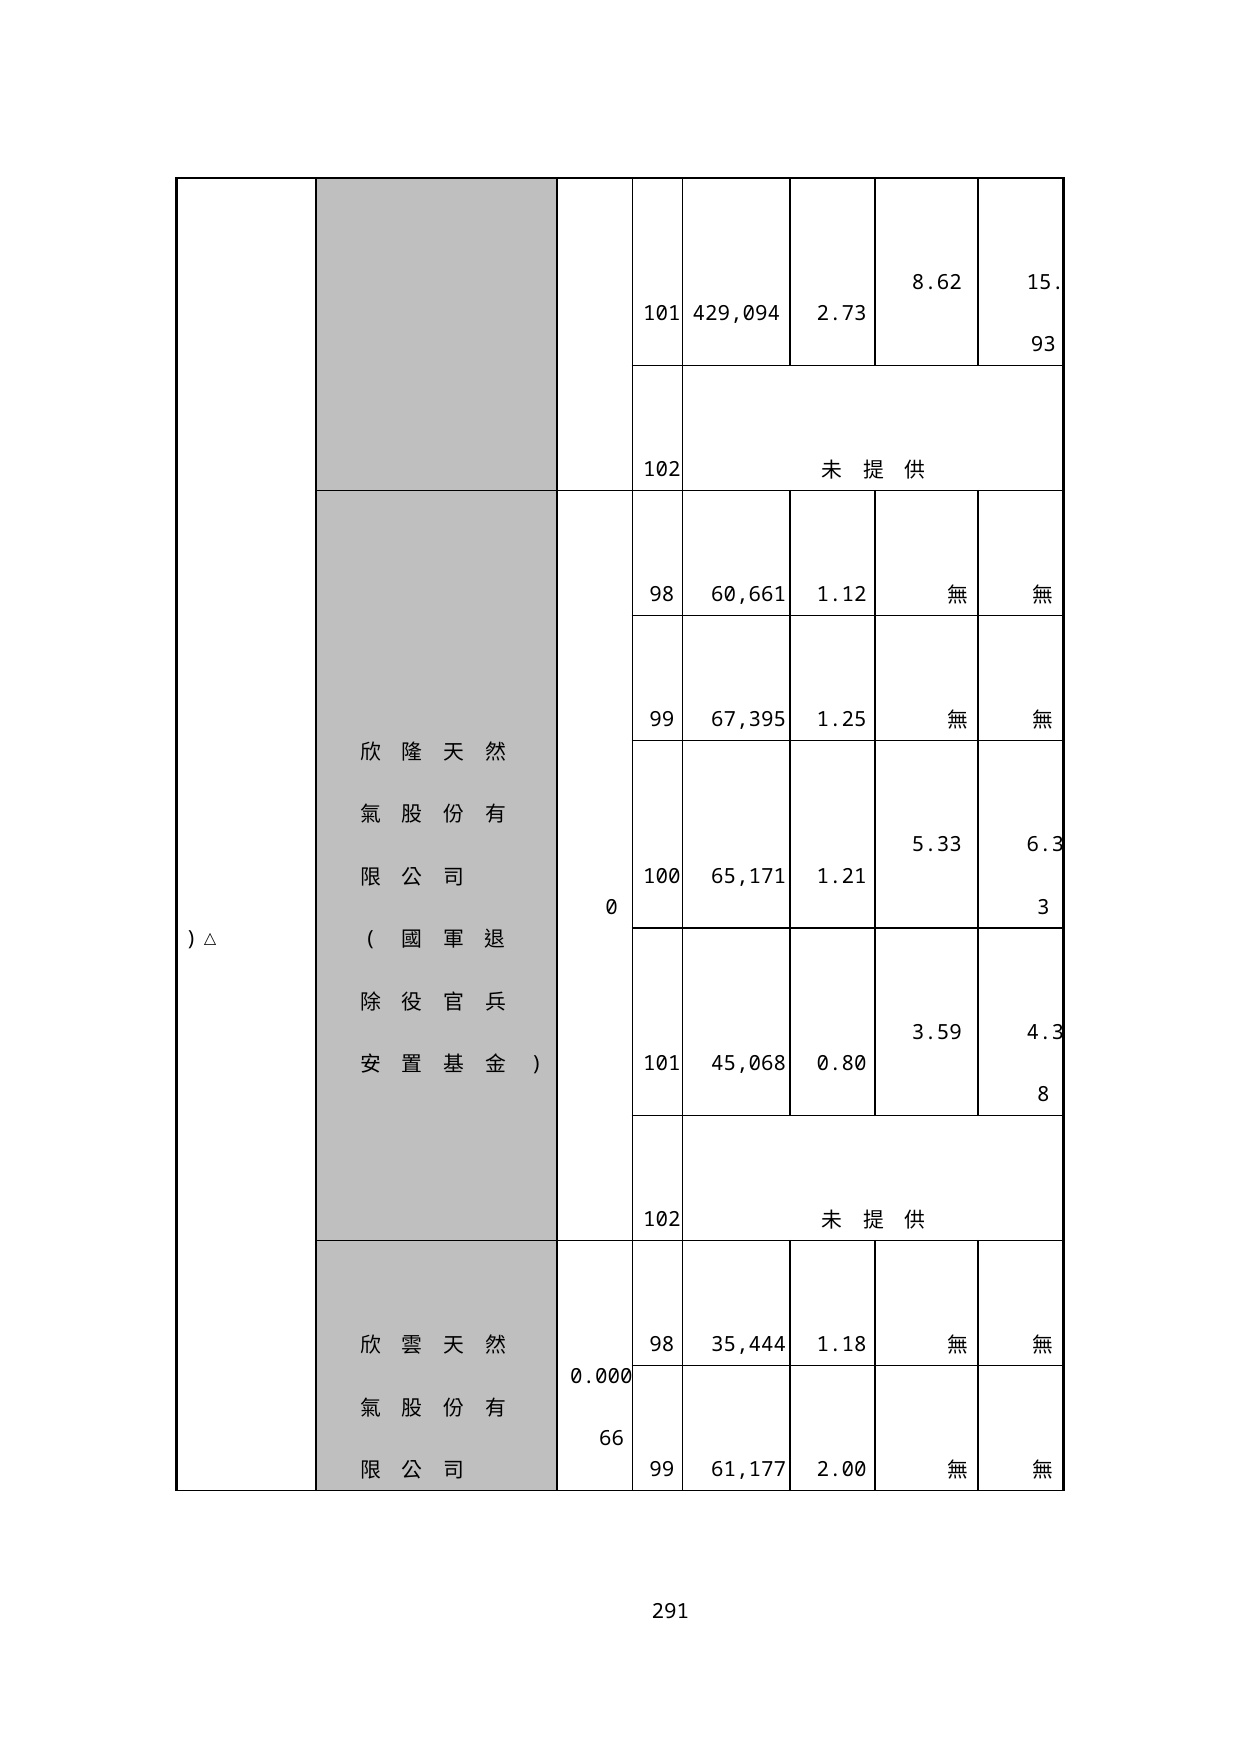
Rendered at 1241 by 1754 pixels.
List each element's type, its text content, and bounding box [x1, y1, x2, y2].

table_cell 4.38 [979, 929, 1062, 1115]
table_cell 無 [876, 1241, 977, 1365]
table_cell 45,068 [683, 929, 789, 1115]
table_cell 無 [979, 1366, 1062, 1490]
table_cell 101 [633, 179, 682, 365]
table_cell )△ [178, 179, 315, 1490]
table_cell 99 [633, 616, 682, 740]
table_cell 1.18 [791, 1241, 874, 1365]
table_cell 8.62 [876, 179, 977, 365]
table_cell 15.93 [979, 179, 1062, 365]
table_cell 欣雲天然氣股份有限公司 [317, 1241, 556, 1490]
table_cell 35,444 [683, 1241, 789, 1365]
table_cell 65,171 [683, 741, 789, 927]
table_cell 無 [876, 491, 977, 615]
table_cell 0.80 [791, 929, 874, 1115]
table_cell 0.00066 [558, 1241, 632, 1490]
table_cell 98 [633, 491, 682, 615]
table_cell 6.33 [979, 741, 1062, 927]
table_cell 3.59 [876, 929, 977, 1115]
table_cell 101 [633, 929, 682, 1115]
table_cell 1.12 [791, 491, 874, 615]
table_cell 61,177 [683, 1366, 789, 1490]
table_cell 無 [876, 1366, 977, 1490]
table_cell 1.25 [791, 616, 874, 740]
table_cell 100 [633, 741, 682, 927]
table_cell [558, 179, 632, 490]
table_cell 99 [633, 1366, 682, 1490]
table_cell 1.21 [791, 741, 874, 927]
table_cell [317, 179, 556, 490]
table_cell 429,094 [683, 179, 789, 365]
table_cell 2.00 [791, 1366, 874, 1490]
table_cell 60,661 [683, 491, 789, 615]
table_cell 102 [633, 1116, 682, 1240]
table_cell 無 [979, 1241, 1062, 1365]
table_cell 5.33 [876, 741, 977, 927]
table_cell 欣隆天然氣股份有限公司(國軍退除役官兵安置基金) [317, 491, 556, 1240]
table_cell 未提供 [683, 366, 1062, 490]
table_cell 67,395 [683, 616, 789, 740]
table_cell 98 [633, 1241, 682, 1365]
table_cell 無 [979, 491, 1062, 615]
table_cell 2.73 [791, 179, 874, 365]
table_cell 無 [876, 616, 977, 740]
table_cell 102 [633, 366, 682, 490]
table_cell 0 [558, 491, 632, 1240]
table_cell 未提供 [683, 1116, 1062, 1240]
table_cell 無 [979, 616, 1062, 740]
